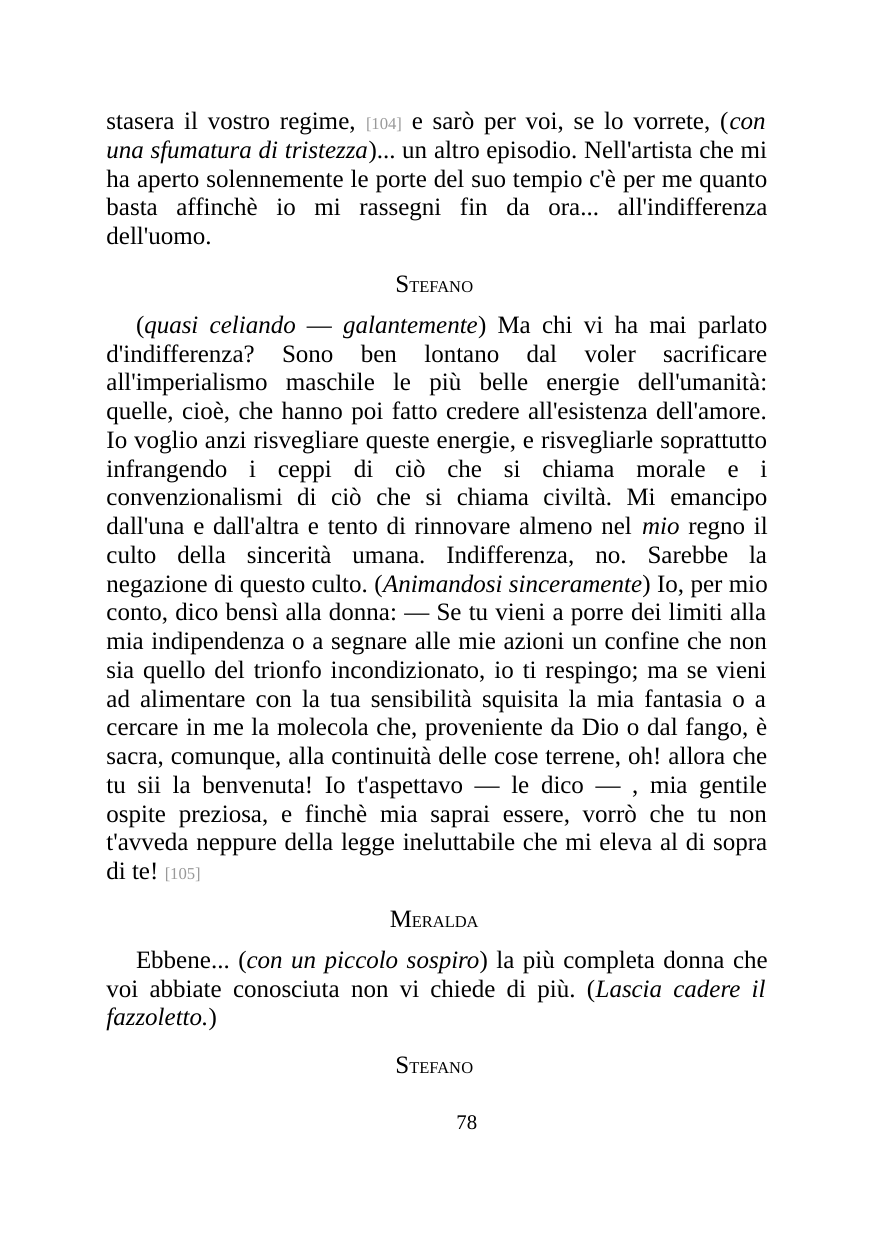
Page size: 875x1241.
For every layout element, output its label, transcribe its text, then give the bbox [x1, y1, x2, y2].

text Meralda [106, 904, 768, 932]
text stasera il vostro regime, [104] e sarò per voi, se lo vorrete, (con una sfumatura di tristezza)... un altro episodio. Nell'artista che mi ha aperto solennemente le porte del suo tempio c'è per me quanto basta affinchè io mi rassegni fin da ora... all'indifferenza dell'uomo. [106, 106, 768, 250]
text (quasi celiando ― galantemente) Ma chi vi ha mai parlato d'indifferenza? Sono ben lontano dal voler sacrificare all'imperialismo maschile le più belle energie dell'umanità: quelle, cioè, che hanno poi fatto credere all'esistenza dell'amore. Io voglio anzi risvegliare queste energie, e risvegliarle soprattutto infrangendo i ceppi di ciò che si chiama morale e i convenzionalismi di ciò che si chiama civiltà. Mi emancipo dall'una e dall'altra e tento di rinnovare almeno nel mio regno il culto della sincerità umana. Indifferenza, no. Sarebbe la negazione di questo culto. (Animandosi sinceramente) Io, per mio conto, dico bensì alla donna: ― Se tu vieni a porre dei limiti alla mia indipendenza o a segnare alle mie azioni un confine che non sia quello del trionfo incondizionato, io ti respingo; ma se vieni ad alimentare con la tua sensibilità squisita la mia fantasia o a cercare in me la molecola che, proveniente da Dio o dal fango, è sacra, comunque, alla continuità delle cose terrene, oh! allora che tu sii la benvenuta! Io t'aspettavo ― le dico ― , mia gentile ospite preziosa, e finchè mia saprai essere, vorrò che tu non t'avveda neppure della legge ineluttabile che mi eleva al di sopra di te! [105] [106, 310, 768, 885]
text Stefano [106, 269, 768, 297]
text Ebbene... (con un piccolo sospiro) la più completa donna che voi abbiate conosciuta non vi chiede di più. (Lascia cadere il fazzoletto.) [106, 945, 768, 1031]
text Stefano [106, 1050, 768, 1079]
